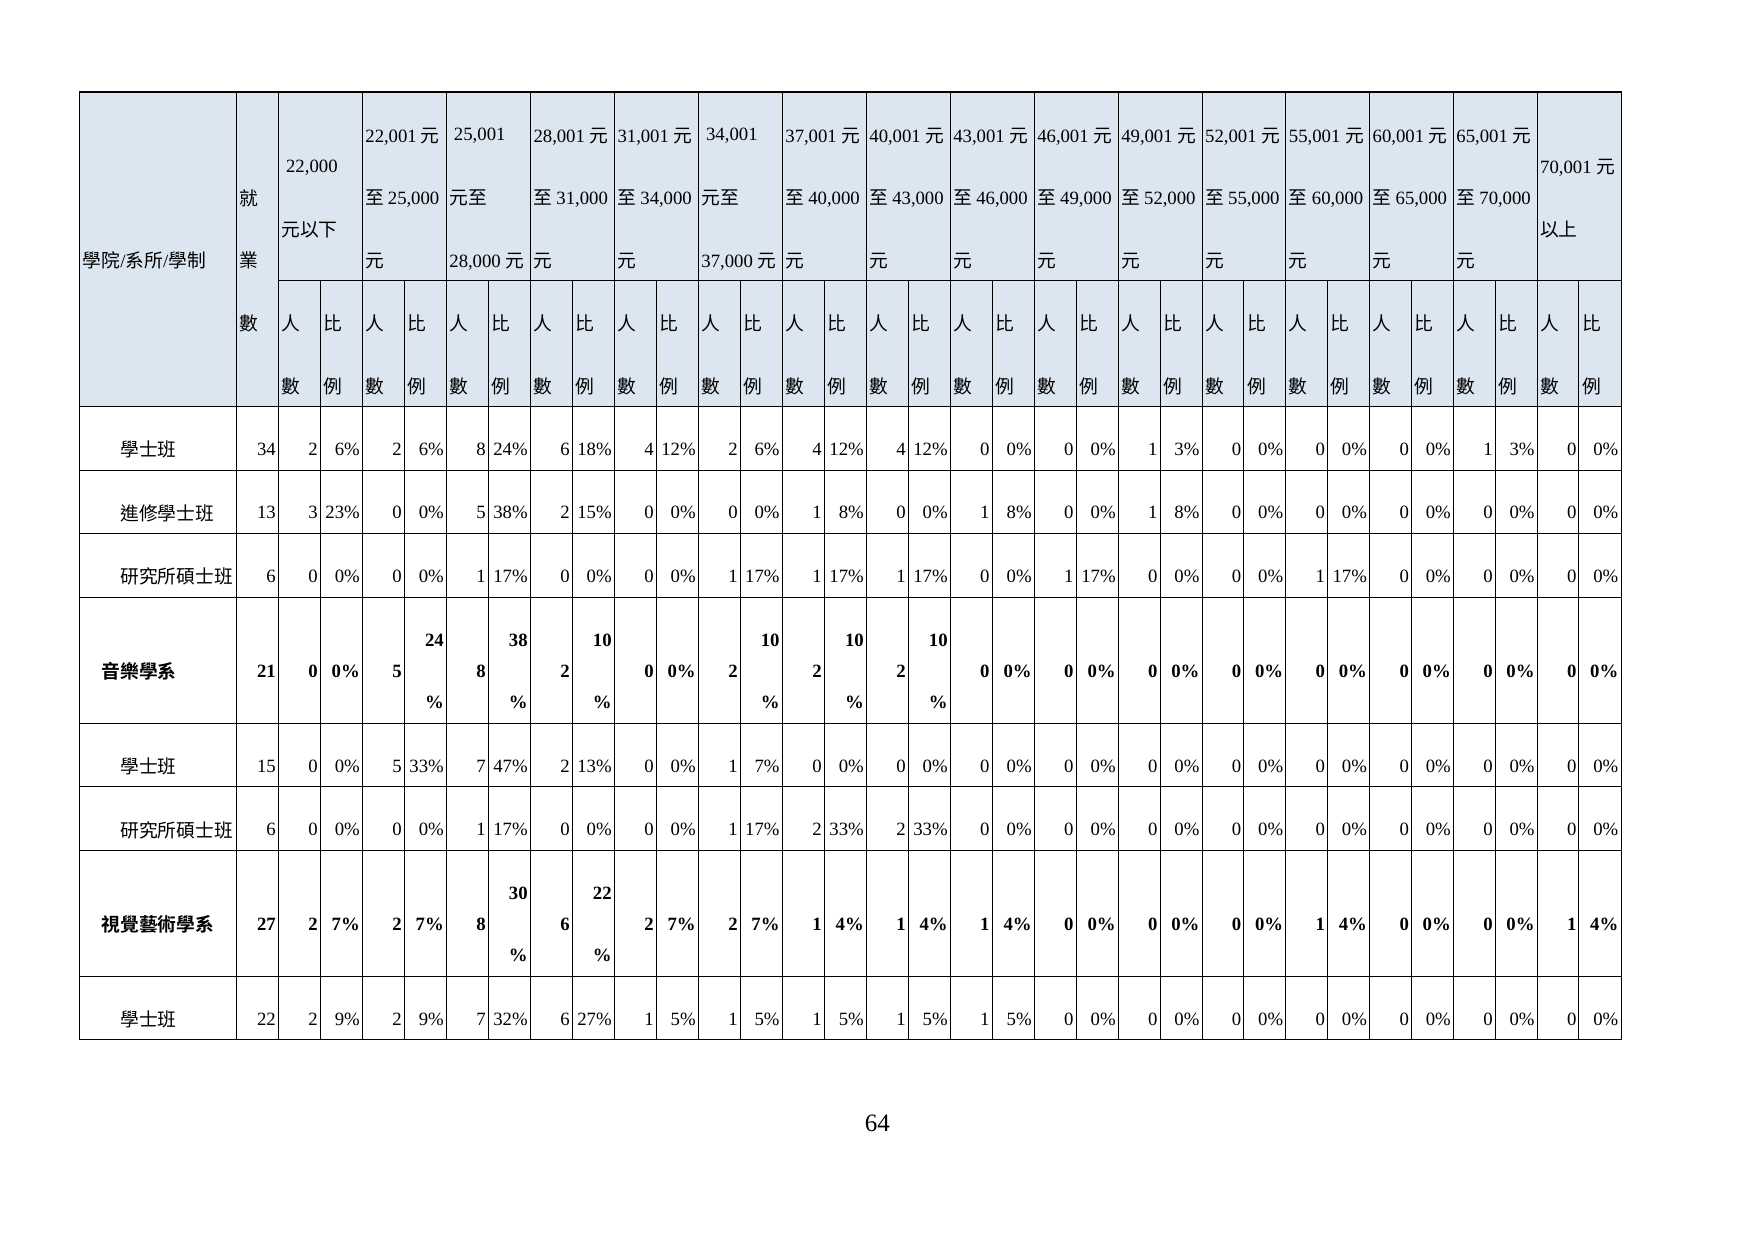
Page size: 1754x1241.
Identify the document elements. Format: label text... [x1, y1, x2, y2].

table_cell 0 [531, 787, 572, 850]
table_cell 0 [1203, 534, 1243, 597]
table_cell 4% [1328, 851, 1369, 976]
table_cell 1 [615, 977, 656, 1039]
table_cell 0 [615, 471, 656, 533]
table_cell 0 [1286, 977, 1327, 1039]
table_cell 15 [237, 724, 278, 786]
table_header 65,001 元至 70,000 元 [1454, 93, 1537, 280]
table_cell 0% [1244, 407, 1285, 469]
table_cell 5% [909, 977, 950, 1039]
table_cell 0 [1370, 977, 1411, 1039]
table_cell 1 [867, 534, 908, 597]
table_cell 視覺藝術學系 [80, 851, 236, 976]
table_cell 0 [1119, 724, 1160, 786]
table_cell 0% [321, 598, 362, 723]
table_cell 5% [657, 977, 698, 1039]
table_cell 0% [405, 471, 446, 533]
table_cell 0 [1203, 724, 1243, 786]
table_cell 17% [1328, 534, 1369, 597]
table_cell 0% [1077, 407, 1118, 469]
table_cell 人數 [279, 281, 320, 406]
table_cell 人數 [951, 281, 992, 406]
table_cell 1 [867, 977, 908, 1039]
table_cell 2 [279, 977, 320, 1039]
table_cell 0 [1370, 598, 1411, 723]
table_header 49,001 元至 52,000 元 [1119, 93, 1202, 280]
table_cell 1 [1538, 851, 1578, 976]
table_cell 0% [1077, 724, 1118, 786]
table_cell 10% [825, 598, 866, 723]
table_cell 0 [1035, 724, 1076, 786]
table_cell 0% [909, 471, 950, 533]
table_cell 10% [909, 598, 950, 723]
table_cell 0 [951, 598, 992, 723]
table_cell 9% [405, 977, 446, 1039]
table_cell 0 [1119, 598, 1160, 723]
table_cell 5 [447, 471, 488, 533]
table_cell 0 [1454, 787, 1495, 850]
table_cell 0% [993, 724, 1034, 786]
table_header 34,001 元至 37,000 元 [699, 93, 782, 280]
table_cell 0% [1412, 471, 1453, 533]
table_cell 24% [489, 407, 530, 469]
table_cell 6 [237, 534, 278, 597]
table_cell 0% [993, 598, 1034, 723]
table_cell 0 [1119, 851, 1160, 976]
table_cell 0% [1244, 724, 1285, 786]
table_cell 0% [1328, 407, 1369, 469]
table_cell 0% [657, 534, 698, 597]
table_cell 0% [1077, 977, 1118, 1039]
table_cell 0 [279, 534, 320, 597]
table_cell 1 [867, 851, 908, 976]
table_cell 比例 [993, 281, 1034, 406]
table_cell 人數 [1538, 281, 1578, 406]
table_cell 0 [279, 787, 320, 850]
table_cell 17% [489, 787, 530, 850]
table_cell 7% [321, 851, 362, 976]
table_cell 0% [1328, 977, 1369, 1039]
table_cell 7% [741, 851, 782, 976]
table_cell 0% [1579, 977, 1621, 1039]
table_cell 0 [1370, 787, 1411, 850]
table_cell 27% [573, 977, 614, 1039]
table_cell 0% [1244, 471, 1285, 533]
table_cell 0% [1496, 787, 1537, 850]
table_cell 6% [321, 407, 362, 469]
table_cell 27 [237, 851, 278, 976]
table_header 46,001 元至 49,000 元 [1035, 93, 1118, 280]
table_cell 4 [783, 407, 824, 469]
table_cell 0 [1370, 407, 1411, 469]
table_cell 人數 [867, 281, 908, 406]
table_cell 23% [321, 471, 362, 533]
table_cell 比例 [489, 281, 530, 406]
table_cell 12% [825, 407, 866, 469]
table_cell 30% [489, 851, 530, 976]
table_cell 0% [1161, 598, 1202, 723]
table_cell 0 [1203, 977, 1243, 1039]
table_cell 10% [741, 598, 782, 723]
table_cell 進修學士班 [80, 471, 236, 533]
table_cell 人數 [1203, 281, 1243, 406]
table_cell 0 [1538, 724, 1578, 786]
table_cell 5 [363, 598, 404, 723]
table_cell 0 [1035, 407, 1076, 469]
table_cell 2 [783, 787, 824, 850]
table_cell 0% [1579, 598, 1621, 723]
table_cell 1 [783, 977, 824, 1039]
table_cell 0 [363, 471, 404, 533]
table_cell 1 [951, 471, 992, 533]
table_cell 人數 [447, 281, 488, 406]
table_header 60,001 元至 65,000 元 [1370, 93, 1453, 280]
table_cell 0 [783, 724, 824, 786]
table_cell 17% [741, 534, 782, 597]
table_cell 2 [615, 851, 656, 976]
table_cell 0 [1454, 534, 1495, 597]
table_cell 5% [993, 977, 1034, 1039]
table_cell 學士班 [80, 407, 236, 469]
table_cell 0 [1286, 598, 1327, 723]
table_cell 0 [615, 787, 656, 850]
table_cell 人數 [1035, 281, 1076, 406]
table_cell 8% [825, 471, 866, 533]
table_cell 2 [699, 851, 740, 976]
table_cell 0% [993, 534, 1034, 597]
table_cell 0% [909, 724, 950, 786]
table_cell 0% [1412, 407, 1453, 469]
table_cell 0% [1161, 977, 1202, 1039]
table_cell 0% [405, 787, 446, 850]
table_cell 0 [1203, 787, 1243, 850]
table_cell 0% [1328, 471, 1369, 533]
table_cell 33% [405, 724, 446, 786]
table_cell 8 [447, 407, 488, 469]
table_cell 8 [447, 598, 488, 723]
table_cell 比例 [1077, 281, 1118, 406]
table_cell 22% [573, 851, 614, 976]
table_header 70,001 元以上 [1538, 93, 1621, 280]
table_cell 比例 [1412, 281, 1453, 406]
table_header 40,001 元至 43,000 元 [867, 93, 950, 280]
table_cell 5 [363, 724, 404, 786]
table_cell 12% [909, 407, 950, 469]
table_cell 0% [1579, 471, 1621, 533]
table_cell 0% [1579, 724, 1621, 786]
table_cell 0 [1538, 977, 1578, 1039]
table_cell 0% [321, 787, 362, 850]
table_cell 研究所碩士班 [80, 787, 236, 850]
table_cell 0% [1077, 598, 1118, 723]
table_cell 1 [699, 787, 740, 850]
table_header 43,001 元至 46,000 元 [951, 93, 1034, 280]
table_cell 0 [279, 724, 320, 786]
table_cell 0% [1161, 787, 1202, 850]
table_cell 0 [1454, 471, 1495, 533]
table_cell 0 [1035, 598, 1076, 723]
table_cell 18% [573, 407, 614, 469]
table_cell 4 [867, 407, 908, 469]
table_cell 7 [447, 724, 488, 786]
table_cell 6 [531, 977, 572, 1039]
table_cell 2 [363, 851, 404, 976]
table_cell 0% [1412, 598, 1453, 723]
table_cell 1 [951, 977, 992, 1039]
table_cell 人數 [1286, 281, 1327, 406]
table_cell 人數 [531, 281, 572, 406]
table_cell 6 [237, 787, 278, 850]
table_cell 4 [615, 407, 656, 469]
table_cell 3 [279, 471, 320, 533]
table_cell 33% [909, 787, 950, 850]
table_cell 0 [1538, 598, 1578, 723]
table_cell 0% [657, 787, 698, 850]
table_cell 0% [1496, 977, 1537, 1039]
table_cell 學士班 [80, 977, 236, 1039]
table_cell 1 [1119, 471, 1160, 533]
table_cell 1 [447, 534, 488, 597]
table_cell 0% [405, 534, 446, 597]
table_cell 0% [1161, 851, 1202, 976]
table_cell 6 [531, 851, 572, 976]
table_header 55,001 元至 60,000 元 [1286, 93, 1369, 280]
table_cell 0% [1161, 534, 1202, 597]
table_header 52,001 元至 55,000 元 [1203, 93, 1285, 280]
table_cell 0 [1286, 407, 1327, 469]
table_cell 1 [447, 787, 488, 850]
table_cell 0 [1370, 851, 1411, 976]
table_cell 0 [1538, 787, 1578, 850]
table_cell 7% [741, 724, 782, 786]
table_cell 比例 [825, 281, 866, 406]
table_cell 0 [1370, 471, 1411, 533]
table_cell 10% [573, 598, 614, 723]
table_cell 2 [867, 787, 908, 850]
table_cell 9% [321, 977, 362, 1039]
table_cell 38% [489, 598, 530, 723]
table_cell 0 [615, 534, 656, 597]
table_cell 34 [237, 407, 278, 469]
table_cell 0% [1244, 851, 1285, 976]
table_cell 0% [657, 471, 698, 533]
table_cell 7 [447, 977, 488, 1039]
table_cell 0% [1328, 598, 1369, 723]
table_cell 0 [1454, 977, 1495, 1039]
table_header 22,001元至25,000 元 [363, 93, 446, 280]
table_cell 0 [1286, 471, 1327, 533]
table_cell 13 [237, 471, 278, 533]
table_cell 4% [825, 851, 866, 976]
table_cell 0% [1412, 724, 1453, 786]
table_cell 比例 [909, 281, 950, 406]
table_cell 0% [657, 598, 698, 723]
table_cell 32% [489, 977, 530, 1039]
table_cell 0% [1579, 787, 1621, 850]
table_cell 3% [1161, 407, 1202, 469]
table_header 28,001 元至 31,000 元 [531, 93, 614, 280]
table_cell 0 [951, 724, 992, 786]
table_cell 比例 [1496, 281, 1537, 406]
table_cell 0 [1119, 977, 1160, 1039]
table_cell 0% [1077, 851, 1118, 976]
table_cell 0% [573, 534, 614, 597]
table_cell 0 [1119, 787, 1160, 850]
table_cell 人數 [615, 281, 656, 406]
table_cell 0 [951, 787, 992, 850]
table_cell 17% [825, 534, 866, 597]
table_cell 人數 [699, 281, 740, 406]
table_cell 0% [1496, 534, 1537, 597]
table_cell 8% [993, 471, 1034, 533]
table_cell 0% [573, 787, 614, 850]
table_cell 0 [1286, 787, 1327, 850]
table_cell 17% [489, 534, 530, 597]
table_cell 0 [1538, 407, 1578, 469]
table_cell 0% [993, 407, 1034, 469]
table_cell 1 [699, 977, 740, 1039]
table_cell 0% [825, 724, 866, 786]
table_cell 2 [783, 598, 824, 723]
table_cell 1 [1286, 851, 1327, 976]
table_cell 7% [405, 851, 446, 976]
table_cell 17% [741, 787, 782, 850]
table_cell 6% [741, 407, 782, 469]
table_cell 0 [363, 787, 404, 850]
table_cell 8% [1161, 471, 1202, 533]
table_cell 0 [1538, 471, 1578, 533]
table_cell 人數 [363, 281, 404, 406]
table_cell 2 [531, 598, 572, 723]
table_cell 5% [741, 977, 782, 1039]
table_cell 0% [1412, 534, 1453, 597]
table_cell 47% [489, 724, 530, 786]
table_cell 比例 [405, 281, 446, 406]
table_cell 1 [1119, 407, 1160, 469]
table_cell 比例 [1161, 281, 1202, 406]
table_cell 0 [615, 724, 656, 786]
table_cell 0% [741, 471, 782, 533]
table_cell 4% [909, 851, 950, 976]
table_cell 0 [867, 724, 908, 786]
table_cell 0% [1328, 787, 1369, 850]
table_cell 21 [237, 598, 278, 723]
table_cell 0% [1412, 851, 1453, 976]
table_cell 1 [1454, 407, 1495, 469]
table_cell 0 [1035, 471, 1076, 533]
table_cell 0 [1203, 407, 1243, 469]
table_cell 6 [531, 407, 572, 469]
table_header 25,001 元至 28,000 元 [447, 93, 530, 280]
table_cell 2 [531, 471, 572, 533]
table_cell 0% [1412, 787, 1453, 850]
table_cell 0 [1035, 977, 1076, 1039]
table_cell 3% [1496, 407, 1537, 469]
table_cell 1 [699, 724, 740, 786]
table_cell 0% [1579, 534, 1621, 597]
table_cell 比例 [1579, 281, 1621, 406]
table_cell 0 [1286, 724, 1327, 786]
table_cell 0% [1244, 787, 1285, 850]
table_cell 1 [783, 534, 824, 597]
table_cell 0 [1454, 851, 1495, 976]
table_cell 0% [657, 724, 698, 786]
table_cell 7% [657, 851, 698, 976]
table_cell 1 [1286, 534, 1327, 597]
table_cell 0 [1454, 598, 1495, 723]
table_cell 0 [1119, 534, 1160, 597]
table_cell 0% [1496, 598, 1537, 723]
table_cell 0% [1244, 977, 1285, 1039]
table_cell 2 [279, 851, 320, 976]
table_cell 1 [1035, 534, 1076, 597]
table_cell 0 [363, 534, 404, 597]
table_cell 0% [1244, 598, 1285, 723]
table_cell 0% [1496, 851, 1537, 976]
table_cell 8 [447, 851, 488, 976]
table_cell 17% [1077, 534, 1118, 597]
table_cell 4% [993, 851, 1034, 976]
table_cell 0 [279, 598, 320, 723]
table_cell 0% [1412, 977, 1453, 1039]
table_cell 0% [1328, 724, 1369, 786]
table_cell 0 [1035, 851, 1076, 976]
table_cell 0% [1077, 787, 1118, 850]
table_cell 0% [1579, 407, 1621, 469]
table_cell 0 [615, 598, 656, 723]
table_cell 0 [867, 471, 908, 533]
table_cell 2 [699, 598, 740, 723]
table_cell 1 [951, 851, 992, 976]
table_cell 24% [405, 598, 446, 723]
table_header 37,001 元至 40,000 元 [783, 93, 866, 280]
table_cell 0 [1370, 724, 1411, 786]
table_cell 0% [993, 787, 1034, 850]
table_cell 2 [531, 724, 572, 786]
table_header 22,000 元以下 [279, 93, 362, 280]
table_cell 0% [1496, 724, 1537, 786]
table_cell 4% [1579, 851, 1621, 976]
table_cell 0 [531, 534, 572, 597]
table_cell 人數 [783, 281, 824, 406]
table_cell 0% [1496, 471, 1537, 533]
table_header 就業數 [237, 93, 278, 406]
table_cell 17% [909, 534, 950, 597]
table_cell 1 [783, 851, 824, 976]
table_cell 0 [951, 534, 992, 597]
table_cell 比例 [741, 281, 782, 406]
table_cell 0% [1161, 724, 1202, 786]
table_cell 音樂學系 [80, 598, 236, 723]
table_cell 0% [321, 534, 362, 597]
table_cell 5% [825, 977, 866, 1039]
table_cell 38% [489, 471, 530, 533]
table_cell 人數 [1370, 281, 1411, 406]
table_cell 1 [699, 534, 740, 597]
table_cell 0 [699, 471, 740, 533]
table_header 31,001 元至 34,000 元 [615, 93, 698, 280]
table_cell 人數 [1454, 281, 1495, 406]
table_cell 13% [573, 724, 614, 786]
table_cell 0 [951, 407, 992, 469]
table_cell 22 [237, 977, 278, 1039]
table_cell 0% [1077, 471, 1118, 533]
table_cell 2 [363, 977, 404, 1039]
table_cell 比例 [321, 281, 362, 406]
table_cell 0 [1454, 724, 1495, 786]
table_cell 33% [825, 787, 866, 850]
table_cell 0 [1203, 851, 1243, 976]
table_cell 0 [1370, 534, 1411, 597]
table_cell 比例 [1244, 281, 1285, 406]
table_cell 0% [321, 724, 362, 786]
table_cell 1 [783, 471, 824, 533]
table_cell 研究所碩士班 [80, 534, 236, 597]
table_cell 0 [1538, 534, 1578, 597]
table_cell 比例 [657, 281, 698, 406]
table_cell 2 [867, 598, 908, 723]
table_cell 6% [405, 407, 446, 469]
table_cell 12% [657, 407, 698, 469]
table_cell 0% [1244, 534, 1285, 597]
table_cell 0 [1035, 787, 1076, 850]
table_cell 2 [363, 407, 404, 469]
table_cell 學士班 [80, 724, 236, 786]
table_cell 2 [699, 407, 740, 469]
table_cell 2 [279, 407, 320, 469]
table_cell 0 [1203, 471, 1243, 533]
table_cell 人數 [1119, 281, 1160, 406]
table_cell 比例 [573, 281, 614, 406]
table_cell 15% [573, 471, 614, 533]
table_header 學院/系所/學制 [80, 93, 236, 406]
table_cell 0 [1203, 598, 1243, 723]
table_cell 比例 [1328, 281, 1369, 406]
